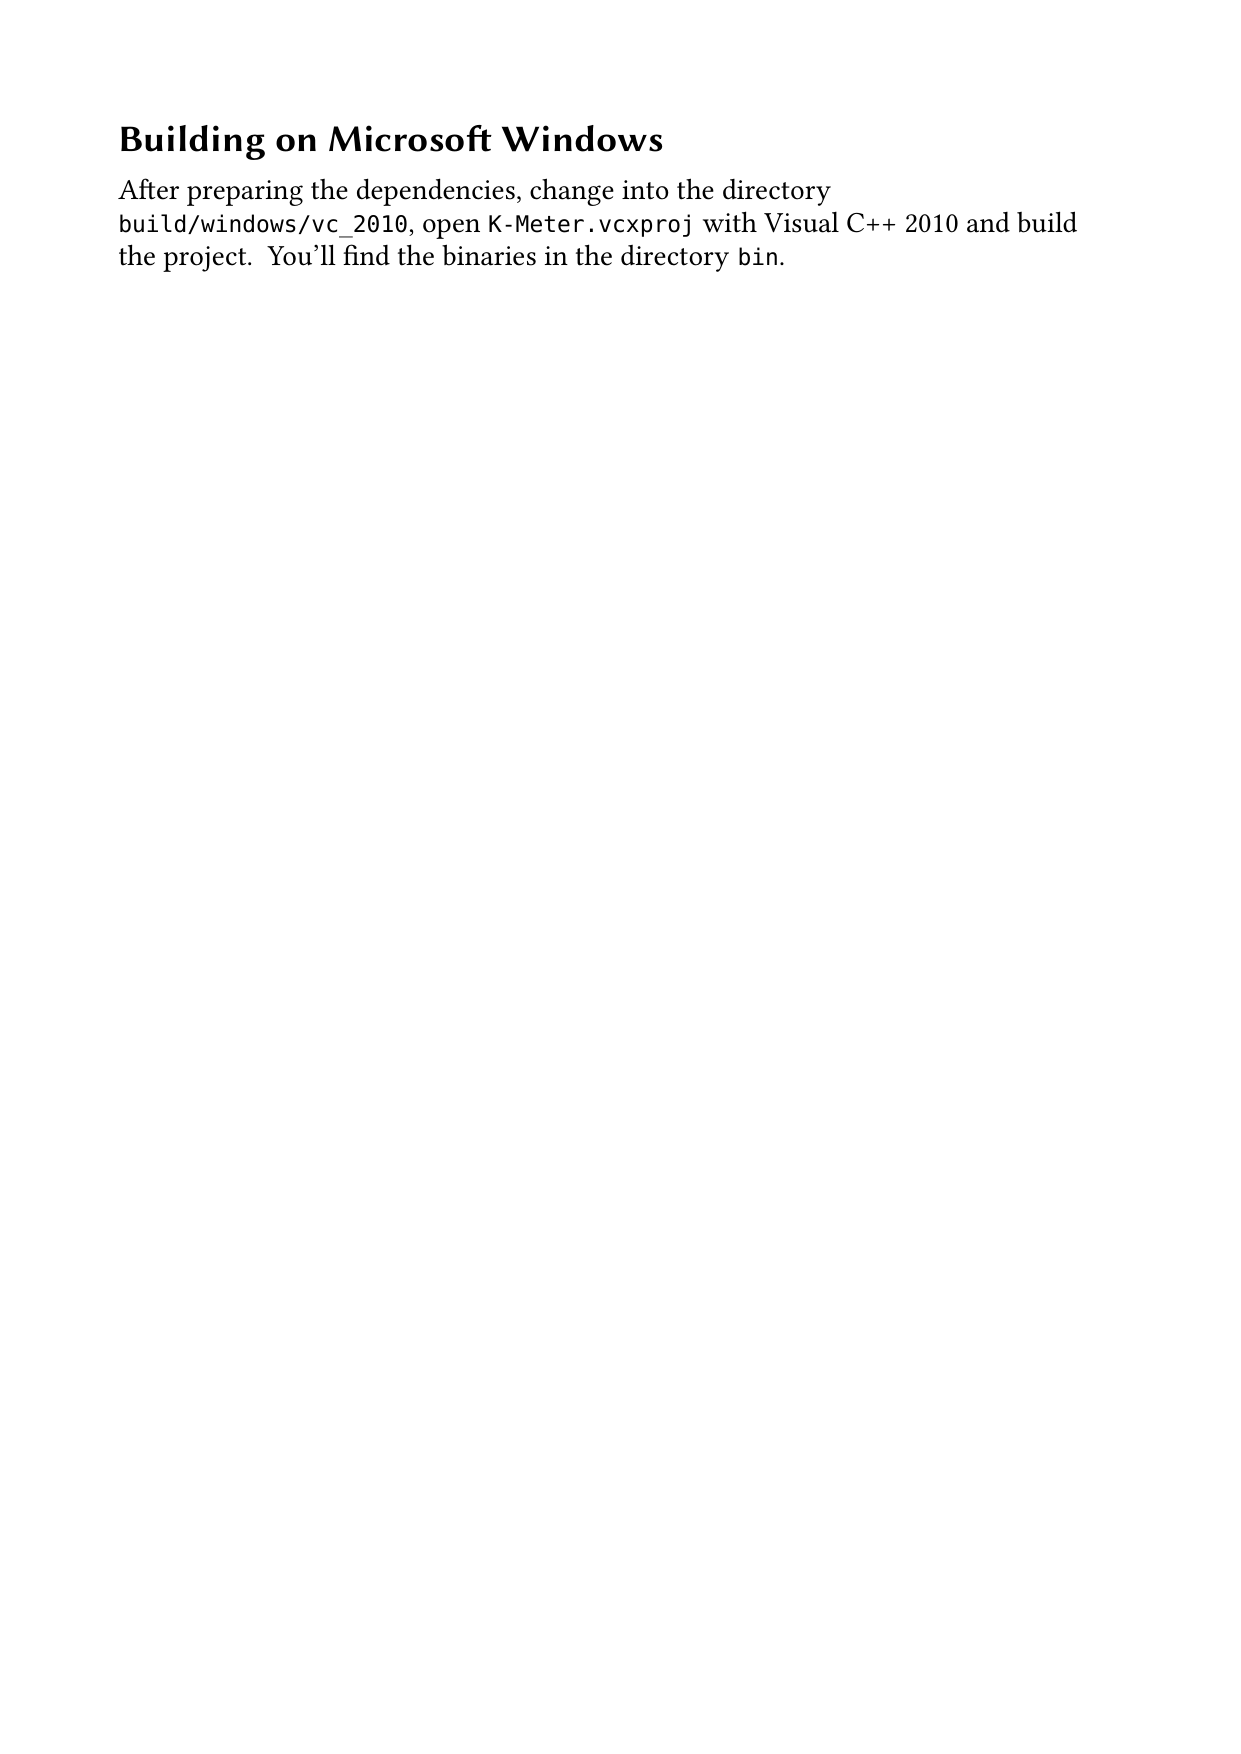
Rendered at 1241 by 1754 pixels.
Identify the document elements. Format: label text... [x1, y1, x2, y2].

text After preparing the dependencies, change into the directory build/windows/vc_2010, open K-Meter.vcxproj with Visual C++ 2010 and build the project. You’ll find the binaries in the directory bin. [118, 173, 1122, 273]
subtitle Building on Microsoft Windows [118, 118, 1122, 161]
